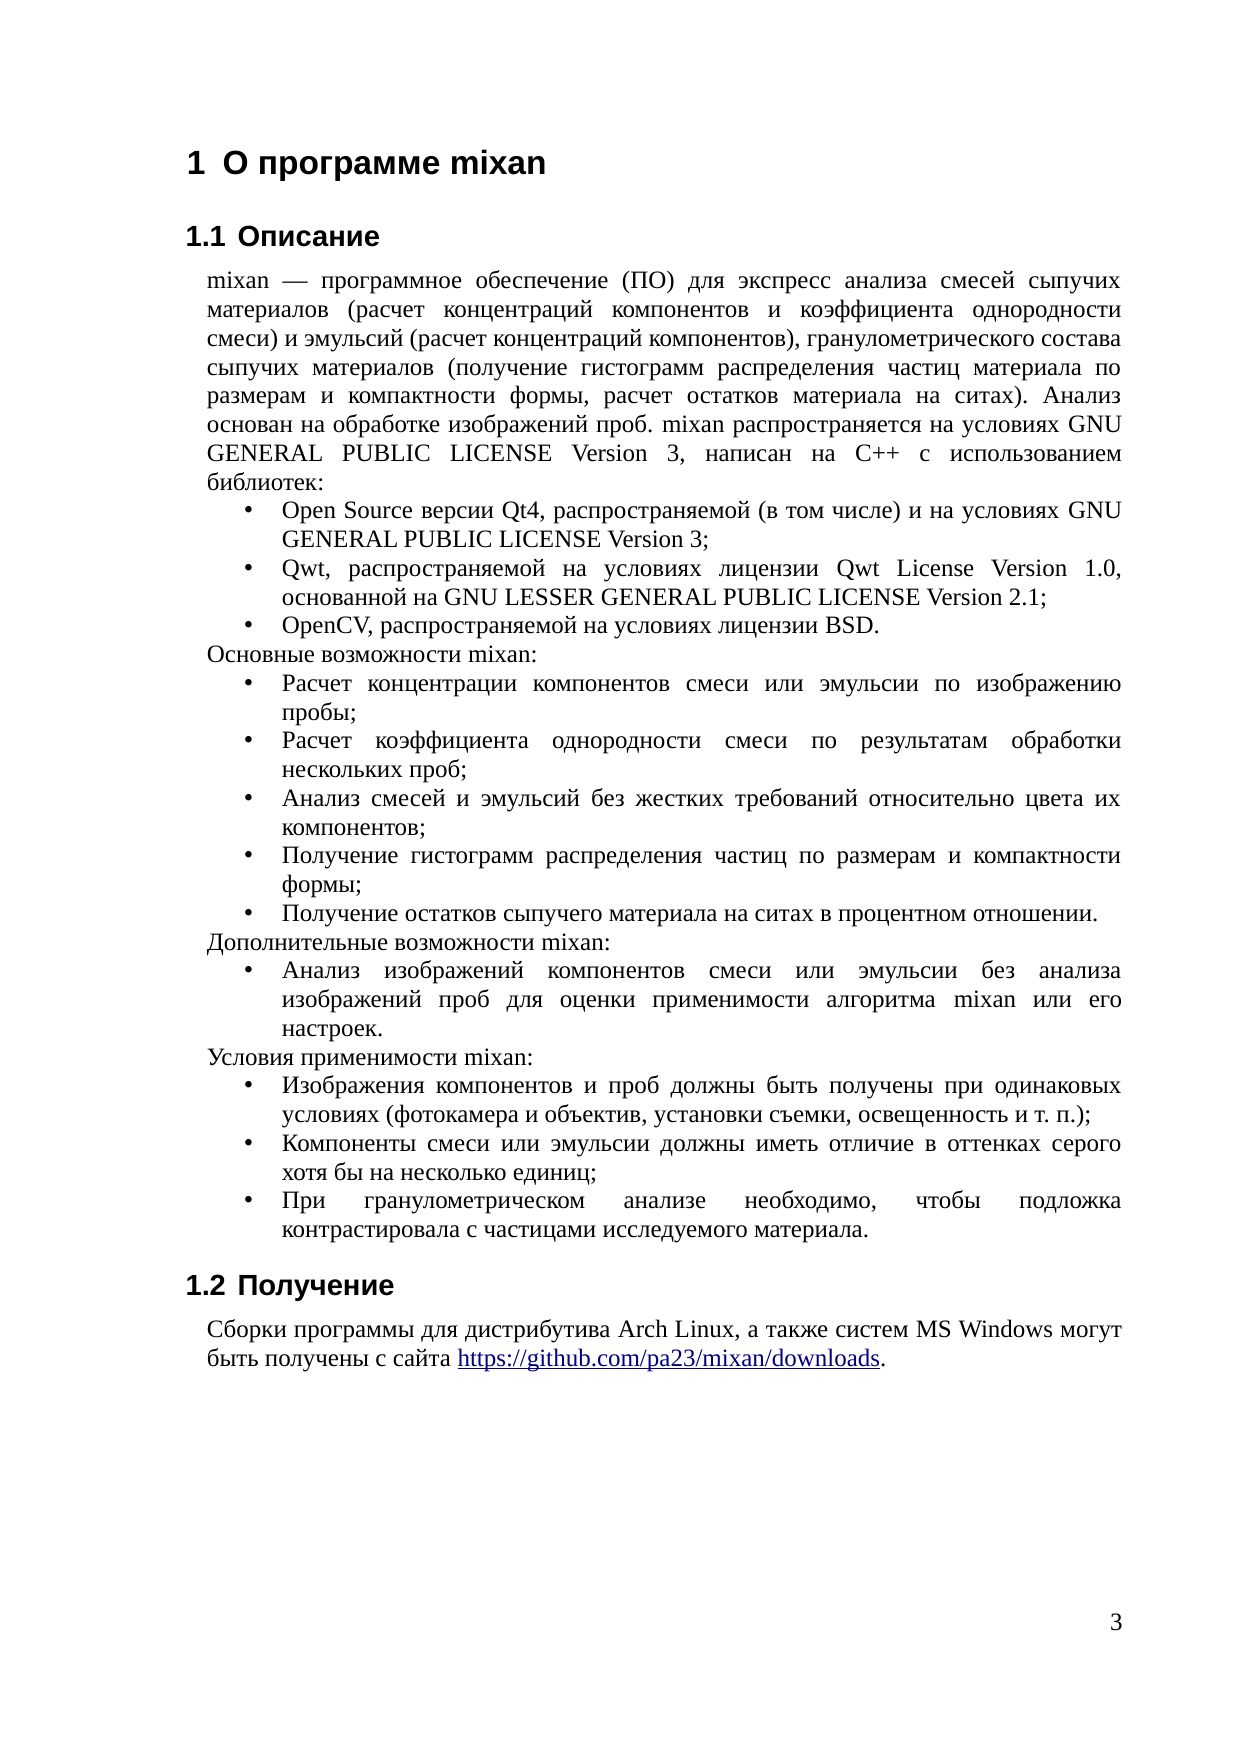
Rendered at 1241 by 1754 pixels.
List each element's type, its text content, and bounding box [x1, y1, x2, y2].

list Получение гистограмм распределения частиц по размерам и компактности формы; [244, 840, 1122, 898]
text Сборки программы для дистрибутива Arch Linux, а также систем MS Windows могут быть получены с сайта https://github.com/pa23/mixan/downloads. [207, 1314, 1122, 1371]
subtitle Описание [177, 219, 1122, 253]
subtitle О программе mixan [177, 143, 1122, 182]
text Основные возможности mixan: [207, 639, 1122, 668]
list Open Source версии Qt4, распространяемой (в том числе) и на условиях GNU GENERAL PUBLIC LICENSE Version 3; [244, 495, 1122, 553]
subtitle Получение [177, 1268, 1122, 1301]
list Изображения компонентов и проб должны быть получены при одинаковых условиях (фотокамера и объектив, установки съемки, освещенность и т. п.); [244, 1070, 1122, 1128]
list При гранулометрическом анализе необходимо, чтобы подложка контрастировала с частицами исследуемого материала. [244, 1185, 1122, 1243]
list Qwt, распространяемой на условиях лицензии Qwt License Version 1.0, основанной на GNU LESSER GENERAL PUBLIC LICENSE Version 2.1; [244, 553, 1122, 610]
text mixan — программное обеспечение (ПО) для экспресс анализа смесей сыпучих материалов (расчет концентраций компонентов и коэффициента однородности смеси) и эмульсий (расчет концентраций компонентов), гранулометрического состава сыпучих материалов (получение гистограмм распределения частиц материала по размерам и компактности формы, расчет остатков материала на ситах). Анализ основан на обработке изображений проб. mixan распространяется на условиях GNU GENERAL PUBLIC LICENSE Version 3, написан на C++ с использованием библиотек: [207, 265, 1122, 495]
list Расчет концентрации компонентов смеси или эмульсии по изображению пробы; [244, 668, 1122, 725]
text Условия применимости mixan: [207, 1042, 1122, 1070]
list Получение остатков сыпучего материала на ситах в процентном отношении. [244, 898, 1122, 927]
list Анализ смесей и эмульсий без жестких требований относительно цвета их компонентов; [244, 783, 1122, 840]
list Анализ изображений компонентов смеси или эмульсии без анализа изображений проб для оценки применимости алгоритма mixan или его настроек. [244, 955, 1122, 1042]
list Расчет коэффициента однородности смеси по результатам обработки нескольких проб; [244, 725, 1122, 783]
text Дополнительные возможности mixan: [207, 927, 1122, 955]
list OpenCV, распространяемой на условиях лицензии BSD. [244, 610, 1122, 639]
list Компоненты смеси или эмульсии должны иметь отличие в оттенках серого хотя бы на несколько единиц; [244, 1128, 1122, 1185]
